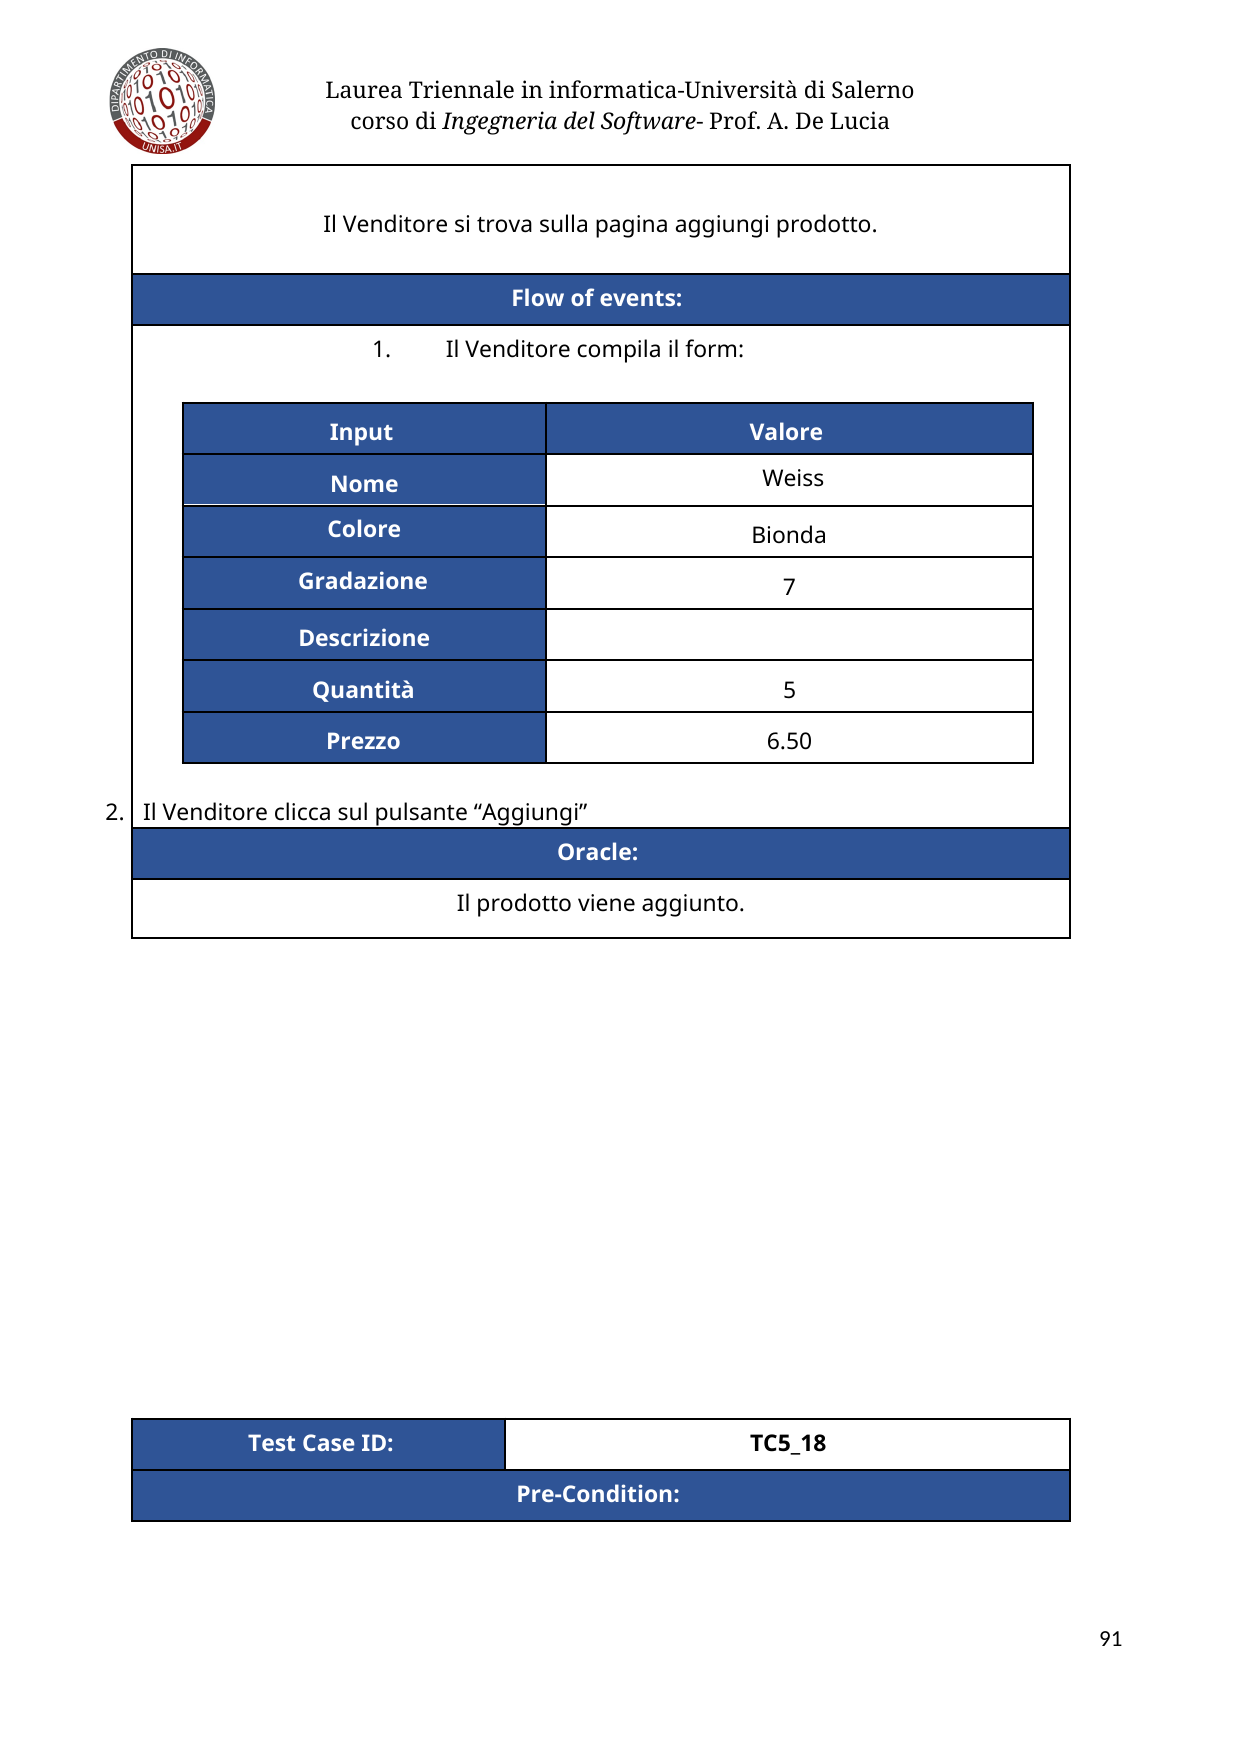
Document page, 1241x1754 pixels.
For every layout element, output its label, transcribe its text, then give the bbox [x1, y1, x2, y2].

table_header Input [184, 404, 545, 453]
table_cell Gradazione [184, 558, 545, 608]
table_cell Descrizione [184, 610, 545, 659]
table_cell Il Venditore compila il form: Il Venditore clicca sul pulsante “Aggiungi” [133, 326, 1069, 827]
table_cell [547, 610, 1032, 659]
table_cell Bionda [547, 507, 1032, 556]
table_cell 7 [547, 558, 1032, 608]
table_cell Colore [184, 507, 545, 556]
table_cell Prezzo [184, 713, 545, 762]
table_cell Weiss [547, 455, 1032, 504]
table_cell Nome [184, 455, 545, 504]
table_cell Il prodotto viene aggiunto. [133, 880, 1069, 937]
table_cell Il Venditore si trova sulla pagina aggiungi prodotto. [133, 166, 1069, 273]
table_cell Pre-Condition: [133, 1471, 1069, 1520]
table_cell Oracle: [133, 829, 1069, 878]
table_header Test Case ID: [133, 1420, 504, 1469]
table_cell Flow of events: [133, 275, 1069, 324]
table_header Valore [547, 404, 1032, 453]
table_cell Quantità [184, 661, 545, 711]
table_header TC5_18 [506, 1420, 1069, 1469]
table_cell 6.50 [547, 713, 1032, 762]
table_cell 5 [547, 661, 1032, 711]
